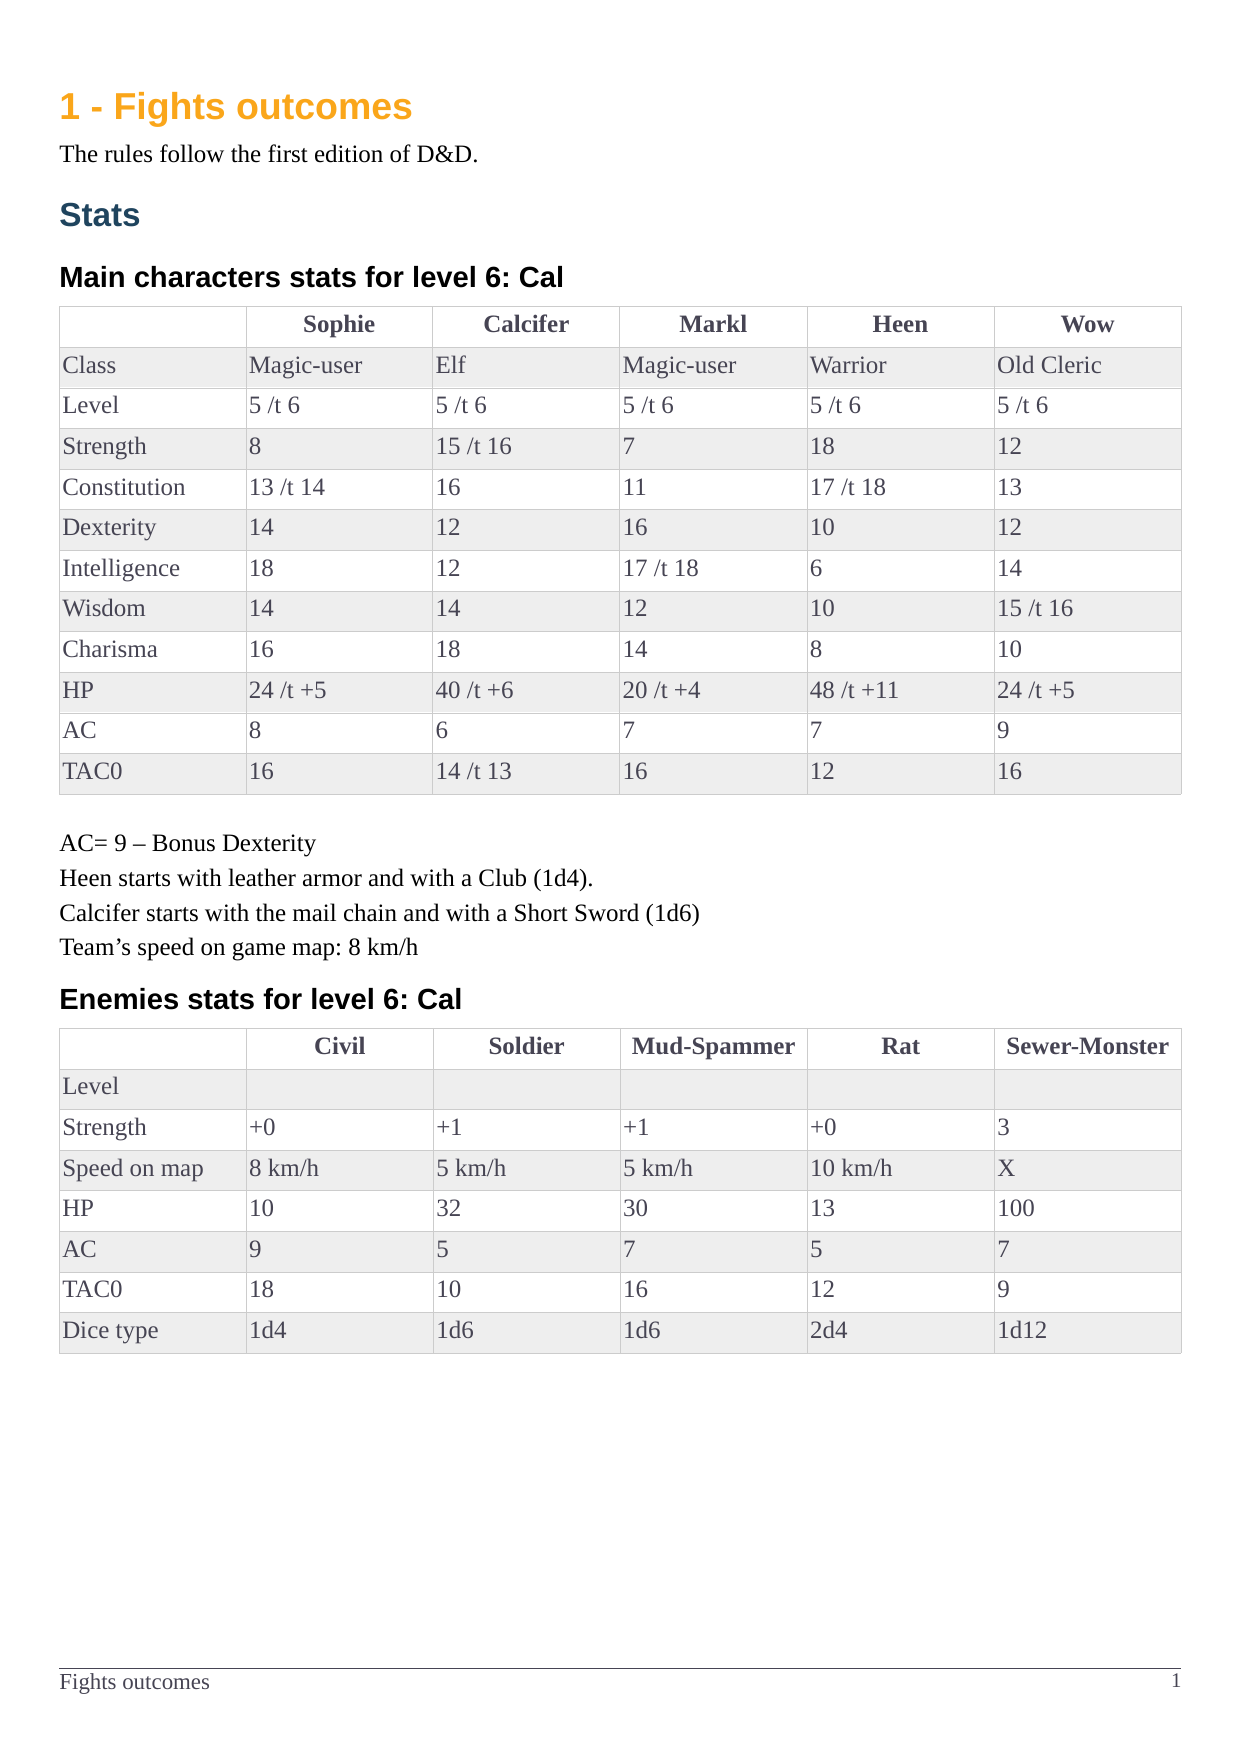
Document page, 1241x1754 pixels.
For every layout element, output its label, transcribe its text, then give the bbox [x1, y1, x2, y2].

table_header Soldier [434, 1029, 620, 1068]
table_cell 5 [434, 1232, 620, 1272]
subtitle Stats [59, 195, 1181, 233]
table_cell 16 [621, 1273, 807, 1312]
table_cell 5 /t 6 [995, 389, 1181, 428]
table_cell 13 [808, 1191, 994, 1231]
table_cell Elf [433, 348, 619, 387]
table_cell 16 [620, 510, 807, 550]
table_cell Charisma [60, 632, 246, 672]
table_cell Old Cleric [995, 348, 1181, 387]
table_cell 5 /t 6 [433, 389, 619, 428]
table_cell 10 [995, 632, 1181, 672]
table_cell 15 /t 16 [433, 429, 619, 469]
table_cell 12 [995, 429, 1181, 469]
table_cell Level [60, 1070, 246, 1109]
table_cell 1d4 [247, 1313, 433, 1353]
table_cell 5 km/h [434, 1151, 620, 1190]
table_cell 6 [808, 551, 994, 591]
table_cell 12 [808, 1273, 994, 1312]
table_cell 24 /t +5 [247, 673, 432, 712]
table_cell Wisdom [60, 592, 246, 631]
table_cell 10 [434, 1273, 620, 1312]
subtitle Enemies stats for level 6: Cal [59, 982, 1181, 1015]
table_cell 14 [620, 632, 807, 672]
table_cell 12 [433, 551, 619, 591]
table_cell 12 [995, 510, 1181, 550]
table_cell +0 [247, 1110, 433, 1150]
table_cell TAC0 [60, 754, 246, 794]
subtitle Fights outcomes [59, 84, 1181, 127]
table_cell [808, 1070, 994, 1109]
table_cell Constitution [60, 470, 246, 509]
text AC= 9 – Bonus Dexterity [59, 828, 1181, 857]
table_cell 5 /t 6 [247, 389, 432, 428]
table_header Civil [247, 1029, 433, 1068]
table_cell 7 [620, 714, 807, 753]
table_header Heen [808, 307, 994, 347]
table_header [60, 1029, 246, 1068]
table_cell 7 [620, 429, 807, 469]
table_cell 5 km/h [621, 1151, 807, 1190]
table_cell 17 /t 18 [808, 470, 994, 509]
table_cell HP [60, 673, 246, 712]
table_cell X [995, 1151, 1181, 1190]
table_header Wow [995, 307, 1181, 347]
table_cell 13 [995, 470, 1181, 509]
table_cell 9 [995, 1273, 1181, 1312]
table_cell AC [60, 1232, 246, 1272]
table_cell 100 [995, 1191, 1181, 1231]
table_cell 15 /t 16 [995, 592, 1181, 631]
table_cell Strength [60, 429, 246, 469]
table_cell 17 /t 18 [620, 551, 807, 591]
table_header Calcifer [433, 307, 619, 347]
table_cell 16 [433, 470, 619, 509]
table_cell 9 [247, 1232, 433, 1272]
table_header Mud-Spammer [621, 1029, 807, 1068]
table_cell 11 [620, 470, 807, 509]
table_cell 14 [995, 551, 1181, 591]
table_cell 30 [621, 1191, 807, 1231]
subtitle Main characters stats for level 6: Cal [59, 260, 1181, 294]
table_cell 18 [247, 551, 432, 591]
table_cell 24 /t +5 [995, 673, 1181, 712]
table_cell 18 [433, 632, 619, 672]
table_cell 18 [808, 429, 994, 469]
table_cell +1 [434, 1110, 620, 1150]
table_cell 14 [247, 510, 432, 550]
table_cell [621, 1070, 807, 1109]
table_cell AC [60, 714, 246, 753]
table_cell 12 [808, 754, 994, 794]
table_cell 16 [247, 754, 432, 794]
table_cell 8 km/h [247, 1151, 433, 1190]
table_cell 8 [247, 714, 432, 753]
table_cell 13 /t 14 [247, 470, 432, 509]
table_cell Warrior [808, 348, 994, 387]
table_cell Class [60, 348, 246, 387]
table_cell Dexterity [60, 510, 246, 550]
table_cell Speed on map [60, 1151, 246, 1190]
table_cell Strength [60, 1110, 246, 1150]
table_cell 1d6 [621, 1313, 807, 1353]
text The rules follow the first edition of D&D. [59, 139, 1181, 168]
table_header Rat [808, 1029, 994, 1068]
text Team’s speed on game map: 8 km/h [59, 932, 1181, 961]
table_cell 2d4 [808, 1313, 994, 1353]
table_cell 10 km/h [808, 1151, 994, 1190]
table_cell 5 [808, 1232, 994, 1272]
table_cell [995, 1070, 1181, 1109]
table_cell 10 [247, 1191, 433, 1231]
text Heen starts with leather armor and with a Club (1d4). [59, 863, 1181, 892]
table_cell 1d12 [995, 1313, 1181, 1353]
table_cell 5 /t 6 [808, 389, 994, 428]
table_cell 12 [433, 510, 619, 550]
table_cell 18 [247, 1273, 433, 1312]
table_cell Magic-user [620, 348, 807, 387]
table_cell 16 [247, 632, 432, 672]
table_cell [434, 1070, 620, 1109]
table_cell 16 [620, 754, 807, 794]
table_cell 14 [433, 592, 619, 631]
text Calcifer starts with the mail chain and with a Short Sword (1d6) [59, 898, 1181, 927]
table_cell 8 [247, 429, 432, 469]
table_cell 7 [808, 714, 994, 753]
table_cell 12 [620, 592, 807, 631]
table_cell TAC0 [60, 1273, 246, 1312]
table_cell 10 [808, 510, 994, 550]
table_cell Level [60, 389, 246, 428]
table_cell 16 [995, 754, 1181, 794]
table_header Sewer-Monster [995, 1029, 1181, 1068]
table_cell 14 [247, 592, 432, 631]
table_cell Dice type [60, 1313, 246, 1353]
table_header Sophie [247, 307, 432, 347]
table_cell HP [60, 1191, 246, 1231]
table_cell 1d6 [434, 1313, 620, 1353]
table_cell [247, 1070, 433, 1109]
table_cell 7 [995, 1232, 1181, 1272]
table_header [60, 307, 246, 347]
table_cell 40 /t +6 [433, 673, 619, 712]
table_cell 20 /t +4 [620, 673, 807, 712]
table_cell 10 [808, 592, 994, 631]
table_header Markl [620, 307, 807, 347]
table_cell +0 [808, 1110, 994, 1150]
table_cell Magic-user [247, 348, 432, 387]
table_cell +1 [621, 1110, 807, 1150]
table_cell 7 [621, 1232, 807, 1272]
table_cell 3 [995, 1110, 1181, 1150]
table_cell 48 /t +11 [808, 673, 994, 712]
table_cell 6 [433, 714, 619, 753]
table_cell 14 /t 13 [433, 754, 619, 794]
table_cell 5 /t 6 [620, 389, 807, 428]
table_cell 8 [808, 632, 994, 672]
table_cell 32 [434, 1191, 620, 1231]
table_cell Intelligence [60, 551, 246, 591]
table_cell 9 [995, 714, 1181, 753]
